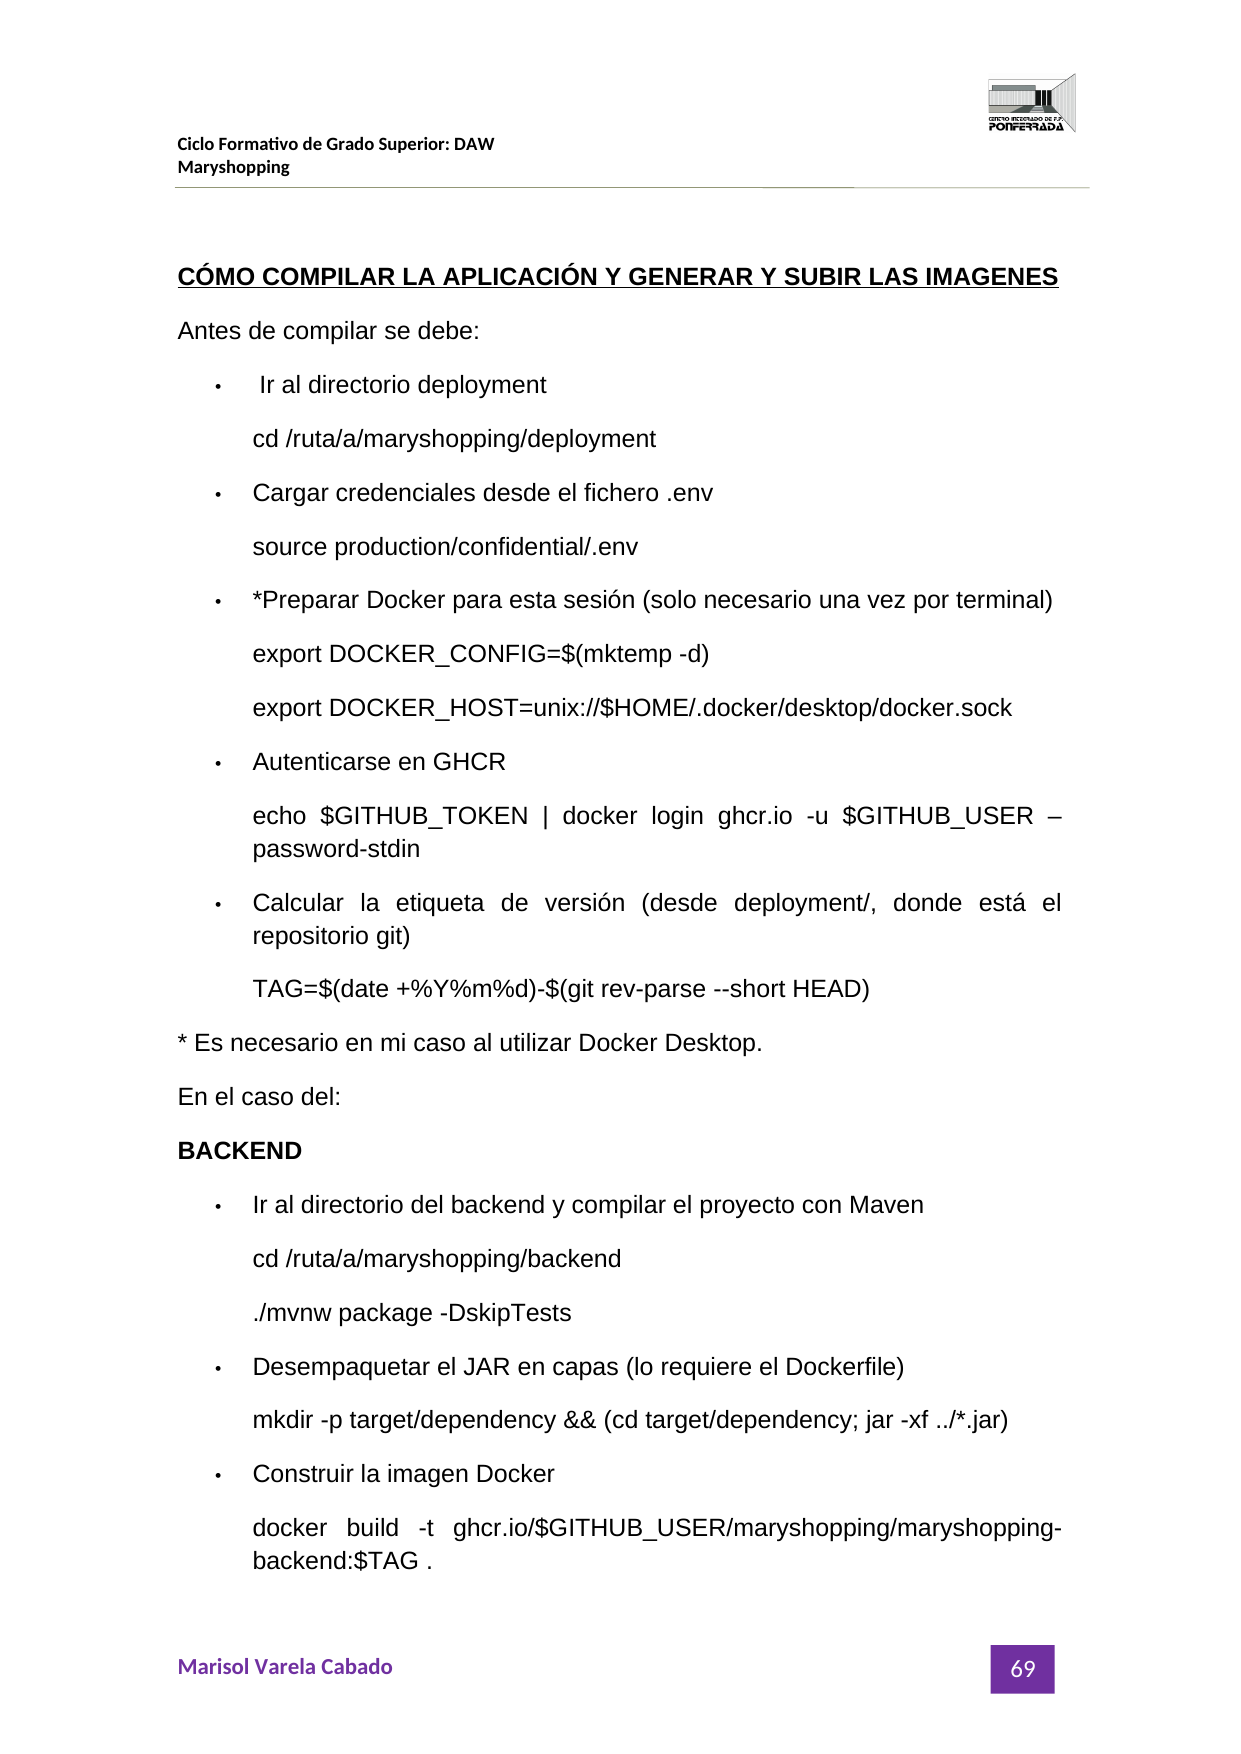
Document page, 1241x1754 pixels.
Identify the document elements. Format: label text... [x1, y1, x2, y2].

list Autenticarse en GHCR [215, 747, 1063, 776]
list Calcular la etiqueta de versión (desde deployment/, donde está el repositorio git) [215, 888, 1063, 949]
list ./mvnw package -DskipTests [215, 1298, 1063, 1326]
text BACKEND [177, 1136, 1063, 1165]
list Ir al directorio deployment [215, 370, 1063, 399]
list cd /ruta/a/maryshopping/backend [215, 1244, 1063, 1272]
list TAG=$(date +%Y%m%d)-$(git rev-parse --short HEAD) [215, 974, 1063, 1003]
list docker build -t ghcr.io/$GITHUB_USER/maryshopping/maryshopping-backend:$TAG . [215, 1513, 1063, 1575]
list export DOCKER_CONFIG=$(mktemp -d) [215, 639, 1063, 668]
text CÓMO COMPILAR LA APLICACIÓN Y GENERAR Y SUBIR LAS IMAGENES [177, 262, 1063, 291]
list *Preparar Docker para esta sesión (solo necesario una vez por terminal) [215, 585, 1063, 614]
list Cargar credenciales desde el fichero .env [215, 478, 1063, 506]
list cd /ruta/a/maryshopping/deployment [215, 424, 1063, 452]
list source production/confidential/.env [215, 531, 1063, 560]
text En el caso del: [177, 1082, 1063, 1111]
text Antes de compilar se debe: [177, 316, 1063, 345]
list Desempaquetar el JAR en capas (lo requiere el Dockerfile) [215, 1351, 1063, 1380]
list mkdir -p target/dependency && (cd target/dependency; jar -xf ../*.jar) [215, 1405, 1063, 1434]
list export DOCKER_HOST=unix://$HOME/.docker/desktop/docker.sock [215, 693, 1063, 722]
list Construir la imagen Docker [215, 1459, 1063, 1488]
text * Es necesario en mi caso al utilizar Docker Desktop. [177, 1028, 1063, 1057]
list Ir al directorio del backend y compilar el proyecto con Maven [215, 1190, 1063, 1219]
list echo $GITHUB_TOKEN | docker login ghcr.io -u $GITHUB_USER –password-stdin [215, 801, 1063, 862]
